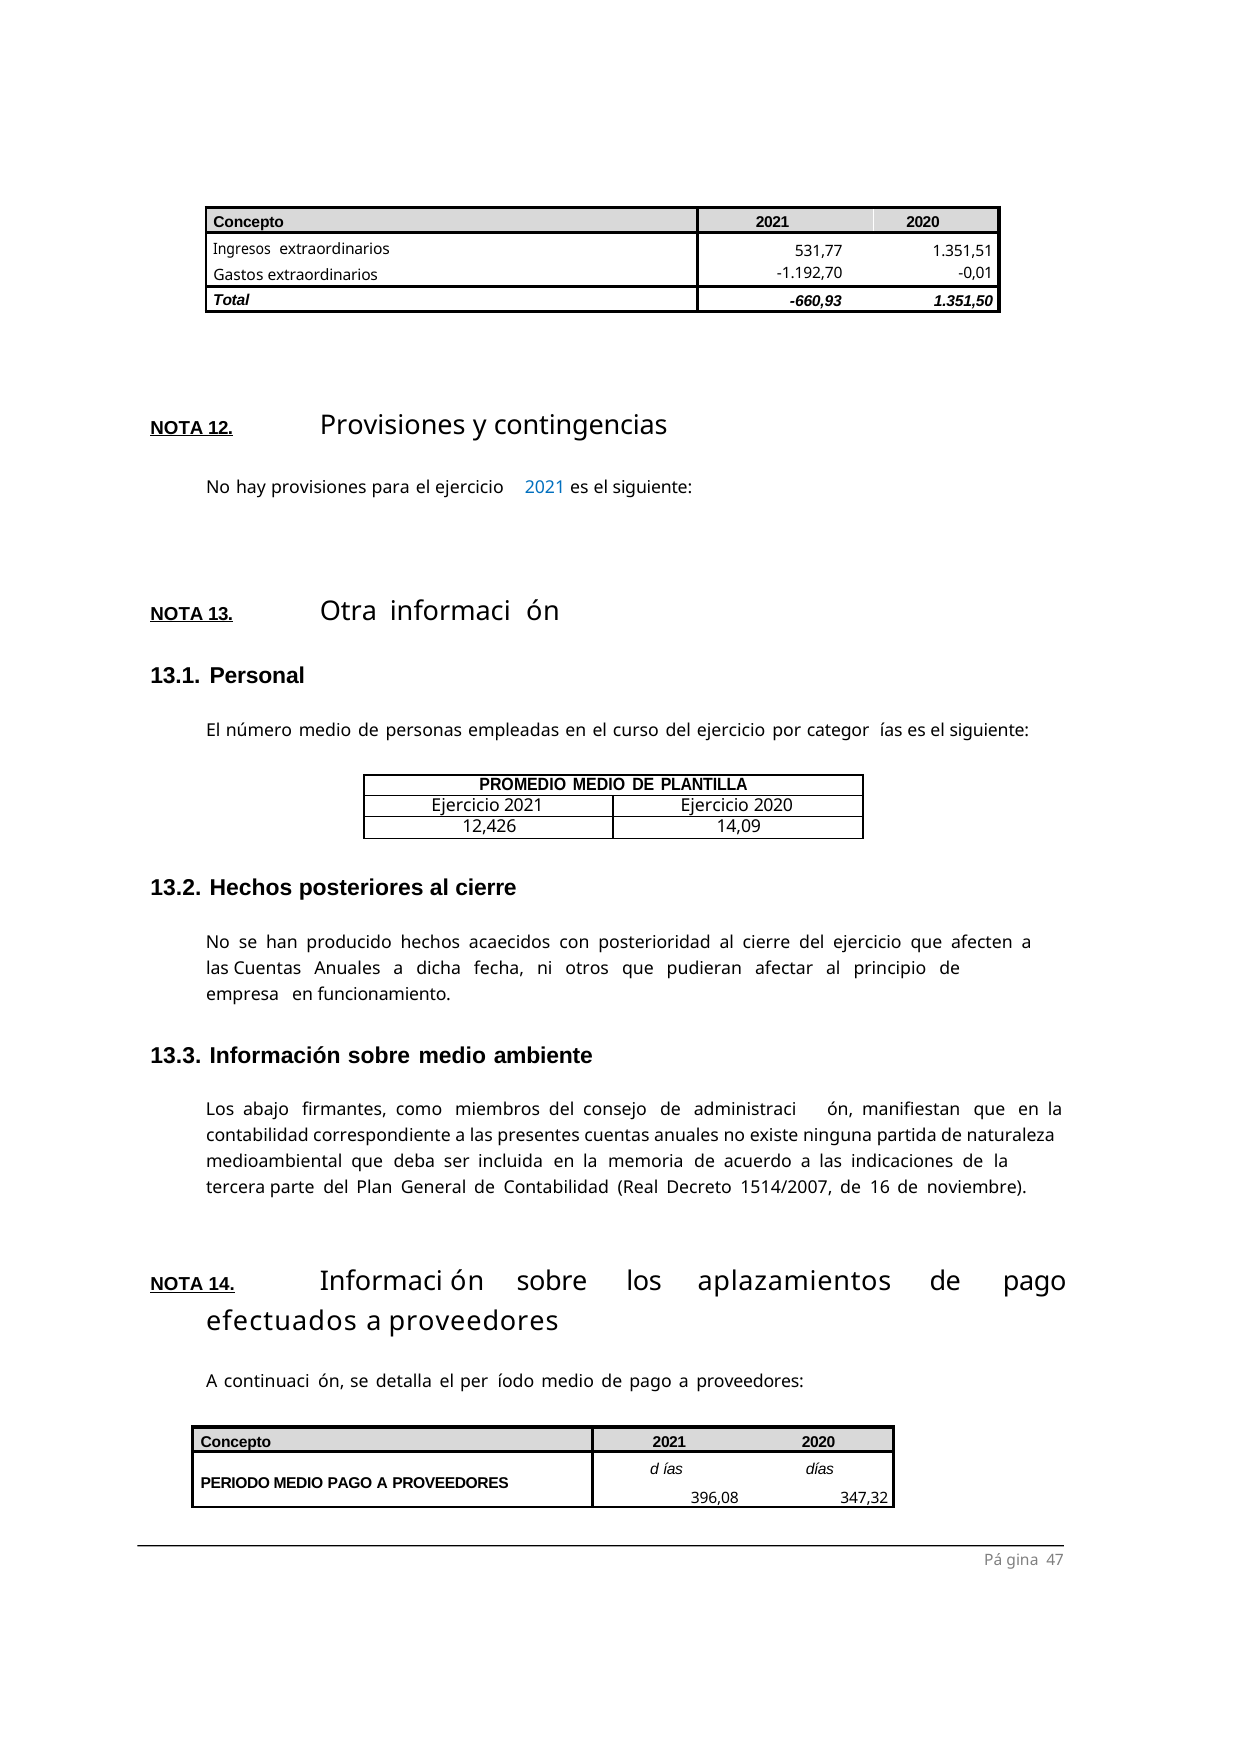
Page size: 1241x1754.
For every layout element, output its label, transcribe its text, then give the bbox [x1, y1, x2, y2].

table_cell 531,77 [699, 234, 873, 261]
table_cell -660,93 [699, 288, 873, 309]
table_cell 1.351,50 [874, 288, 997, 309]
subtitle Información sobre medio ambiente [150, 1042, 1178, 1068]
table_cell 1.351,51 [874, 234, 997, 261]
table_header PROMEDIO MEDIO DE PLANTILLA [365, 776, 862, 795]
table_header 2020 [768, 1429, 892, 1450]
table_cell PERIODO MEDIO PAGO A PROVEEDORES [194, 1453, 591, 1506]
text Los abajo firmantes, como miembros del consejo de administraci ón, manifiestan que en la contabilidad correspondiente a las presentes cuentas anuales no existe ninguna partida de naturaleza medioambiental que deba ser incluida en la memoria de acuerdo a las indicaciones de la tercera parte del Plan General de Contabilidad (Real Decreto 1514/2007, de 16 de noviembre). [206, 1097, 1064, 1199]
text No se han producido hechos acaecidos con posterioridad al cierre del ejercicio que afecten a las Cuentas Anuales a dicha fecha, ni otros que pudieran afectar al principio de empresa en funcionamiento. [206, 929, 1044, 1006]
table_cell 12,426 [365, 817, 612, 838]
table_header [686, 1429, 768, 1450]
table_cell Total [207, 288, 696, 309]
table_cell Ingresos extraordinarios [207, 234, 696, 261]
text A continuaci ón, se detalla el per íodo medio de pago a proveedores: [206, 1368, 1178, 1392]
text El número medio de personas empleadas en el curso del ejercicio por categor ías es el siguiente: [206, 717, 1178, 741]
subtitle Personal [150, 662, 1178, 688]
table_cell Ejercicio 2021 [365, 796, 612, 816]
table_header 2021 [699, 209, 873, 231]
table_cell Ejercicio 2020 [614, 796, 862, 816]
table_header Concepto [194, 1429, 591, 1450]
text NOTA 13. Otra informaci ón [150, 591, 1178, 628]
table_header 2021 [594, 1429, 686, 1450]
table_cell d ías [594, 1453, 686, 1506]
table_cell 347,32 [836, 1453, 892, 1506]
subtitle Hechos posteriores al cierre [150, 874, 1178, 901]
table_header 2020 [874, 209, 997, 231]
table_cell días [768, 1453, 836, 1506]
text NOTA 12. Provisiones y contingencias [150, 405, 1178, 442]
table_cell 396,08 [686, 1453, 768, 1506]
table_cell -1.192,70 [699, 261, 873, 285]
subtitle NOTA 14. Informaci ón sobre los aplazamientos de pago efectuados a proveedores [150, 1261, 1069, 1339]
table_cell -0,01 [874, 261, 997, 285]
table_header Concepto [207, 209, 696, 231]
table_cell Gastos extraordinarios [207, 261, 696, 285]
text No hay provisiones para el ejercicio 2021 es el siguiente: [206, 474, 1178, 498]
table_cell 14,09 [614, 817, 862, 838]
